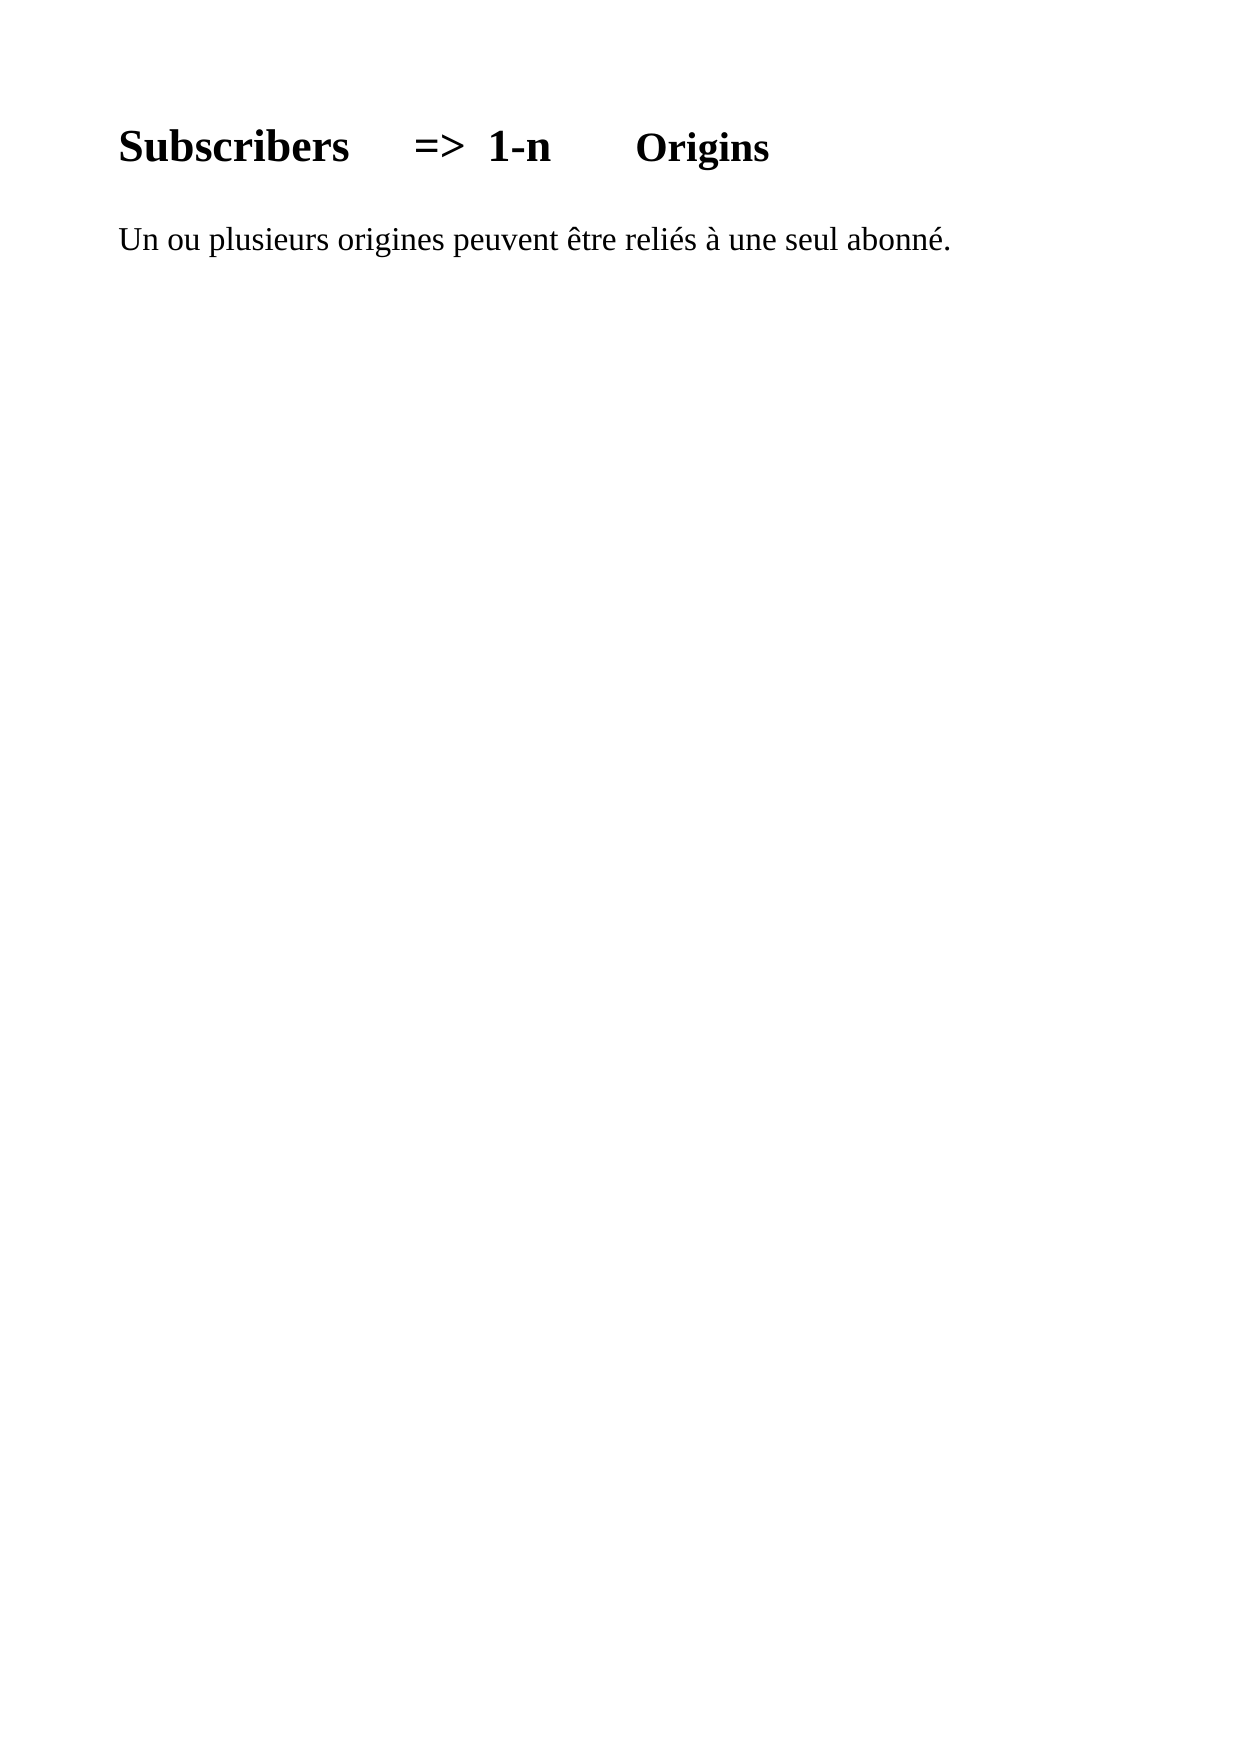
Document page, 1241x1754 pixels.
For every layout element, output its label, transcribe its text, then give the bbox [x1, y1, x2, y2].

text Un ou plusieurs origines peuvent être reliés à une seul abonné. [118, 219, 1122, 257]
text Subscribers => 1-n Origins [118, 118, 1122, 171]
